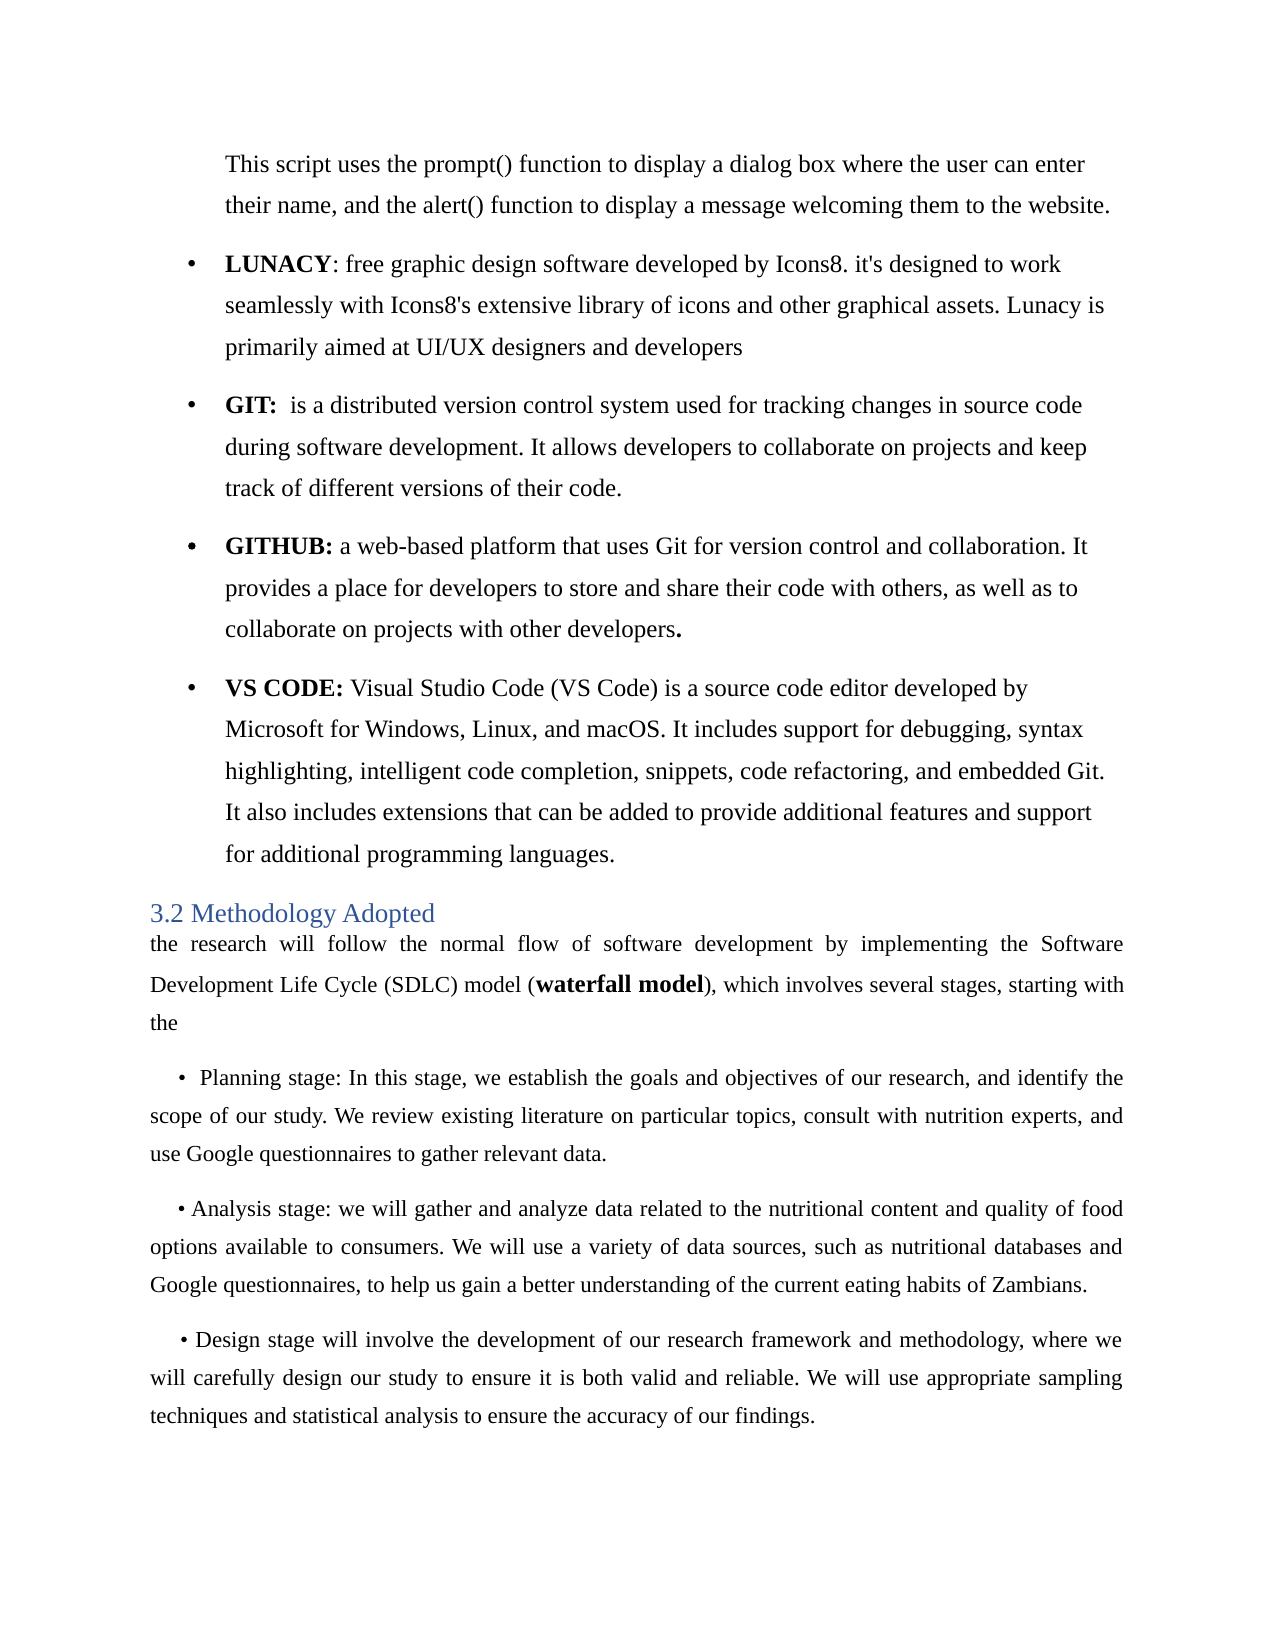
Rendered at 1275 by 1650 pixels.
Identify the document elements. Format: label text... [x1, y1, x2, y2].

list VS CODE: Visual Studio Code (VS Code) is a source code editor developed by Microsoft for Windows, Linux, and macOS. It includes support for debugging, syntax highlighting, intelligent code completion, snippets, code refactoring, and embedded Git. It also includes extensions that can be added to provide additional features and support for additional programming languages. [187, 674, 1125, 868]
text the research will follow the normal flow of software development by implementing the Software Development Life Cycle (SDLC) model (waterfall model), which involves several stages, starting with the [150, 931, 1125, 1036]
text • Planning stage: In this stage, we establish the goals and objectives of our research, and identify the scope of our study. We review existing literature on particular topics, consult with nutrition experts, and use Google questionnaires to gather relevant data. [150, 1065, 1125, 1167]
subtitle 3.2 Methodology Adopted [150, 898, 1125, 928]
list GIT: is a distributed version control system used for tracking changes in source code during software development. It allows developers to collaborate on projects and keep track of different versions of their code. [187, 391, 1125, 502]
text • Analysis stage: we will gather and analyze data related to the nutritional content and quality of food options available to consumers. We will use a variety of data sources, such as nutritional databases and Google questionnaires, to help us gain a better understanding of the current eating habits of Zambians. [150, 1196, 1125, 1298]
list LUNACY: free graphic design software developed by Icons8. it's designed to work seamlessly with Icons8's extensive library of icons and other graphical assets. Lunacy is primarily aimed at UI/UX designers and developers [187, 250, 1125, 361]
list GITHUB: a web-based platform that uses Git for version control and collaboration. It provides a place for developers to store and share their code with others, as well as to collaborate on projects with other developers. [187, 532, 1125, 643]
list This script uses the prompt() function to display a dialog box where the user can enter their name, and the alert() function to display a message welcoming them to the website. [187, 150, 1125, 219]
text • Design stage will involve the development of our research framework and methodology, where we will carefully design our study to ensure it is both valid and reliable. We will use appropriate sampling techniques and statistical analysis to ensure the accuracy of our findings. [150, 1327, 1125, 1429]
